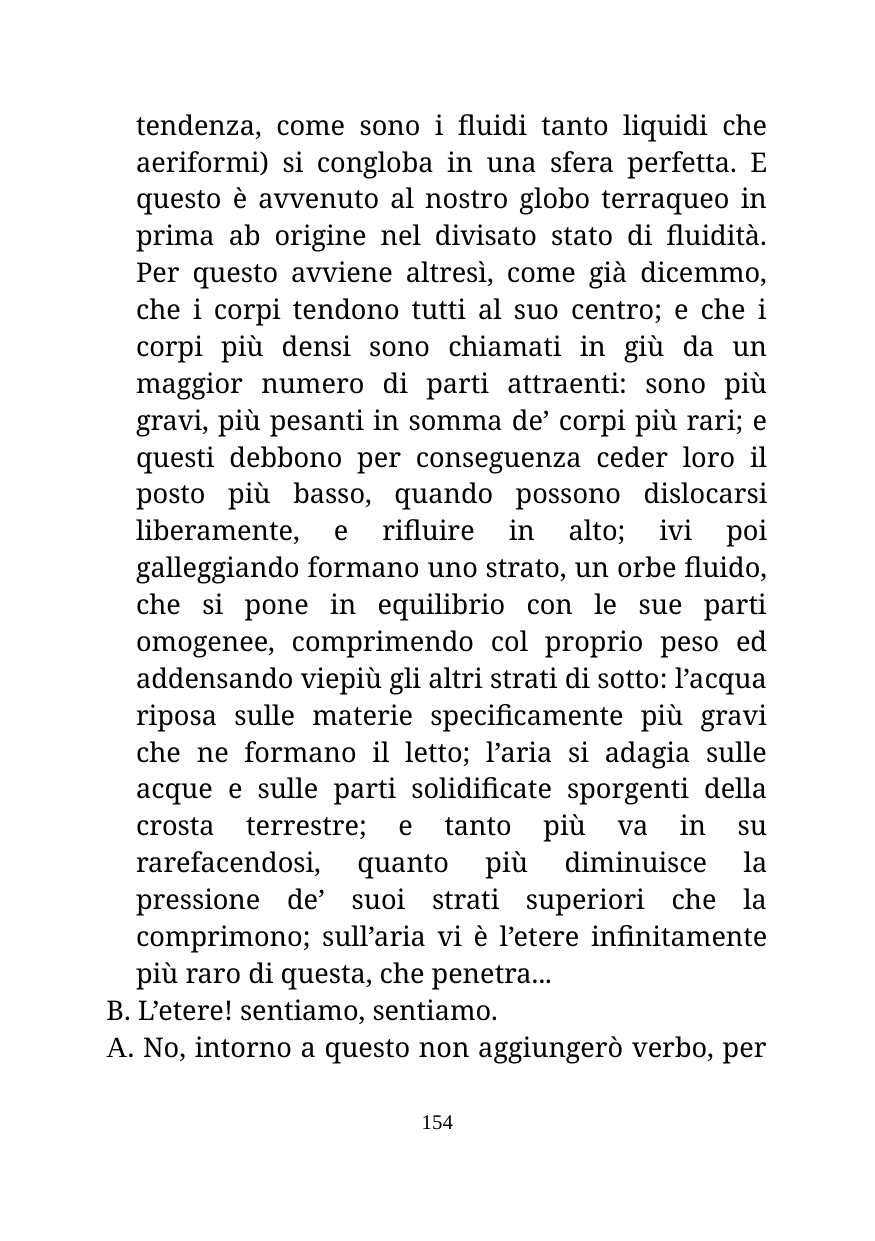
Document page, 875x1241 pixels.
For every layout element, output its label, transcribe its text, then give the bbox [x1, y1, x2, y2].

text B. L’etere! sentiamo, sentiamo. [106, 991, 768, 1028]
text tendenza, come sono i fluidi tanto liquidi che aeriformi) si congloba in una sfera perfetta. E questo è avvenuto al nostro globo terraqueo in prima ab origine nel divisato stato di fluidità. Per questo avviene altresì, come già dicemmo, che i corpi tendono tutti al suo centro; e che i corpi più densi sono chiamati in giù da un maggior numero di parti attraenti: sono più gravi, più pesanti in somma de’ corpi più rari; e questi debbono per conseguenza ceder loro il posto più basso, quando possono dislocarsi liberamente, e rifluire in alto; ivi poi galleggiando formano uno strato, un orbe fluido, che si pone in equilibrio con le sue parti omogenee, comprimendo col proprio peso ed addensando viepiù gli altri strati di sotto: l’acqua riposa sulle materie specificamente più gravi che ne formano il letto; l’aria si adagia sulle acque e sulle parti solidificate sporgenti della crosta terrestre; e tanto più va in su rarefacendosi, quanto più diminuisce la pressione de’ suoi strati superiori che la comprimono; sull’aria vi è l’etere infinitamente più raro di questa, che penetra... [106, 106, 768, 991]
text A. No, intorno a questo non aggiungerò verbo, per [106, 1028, 768, 1065]
